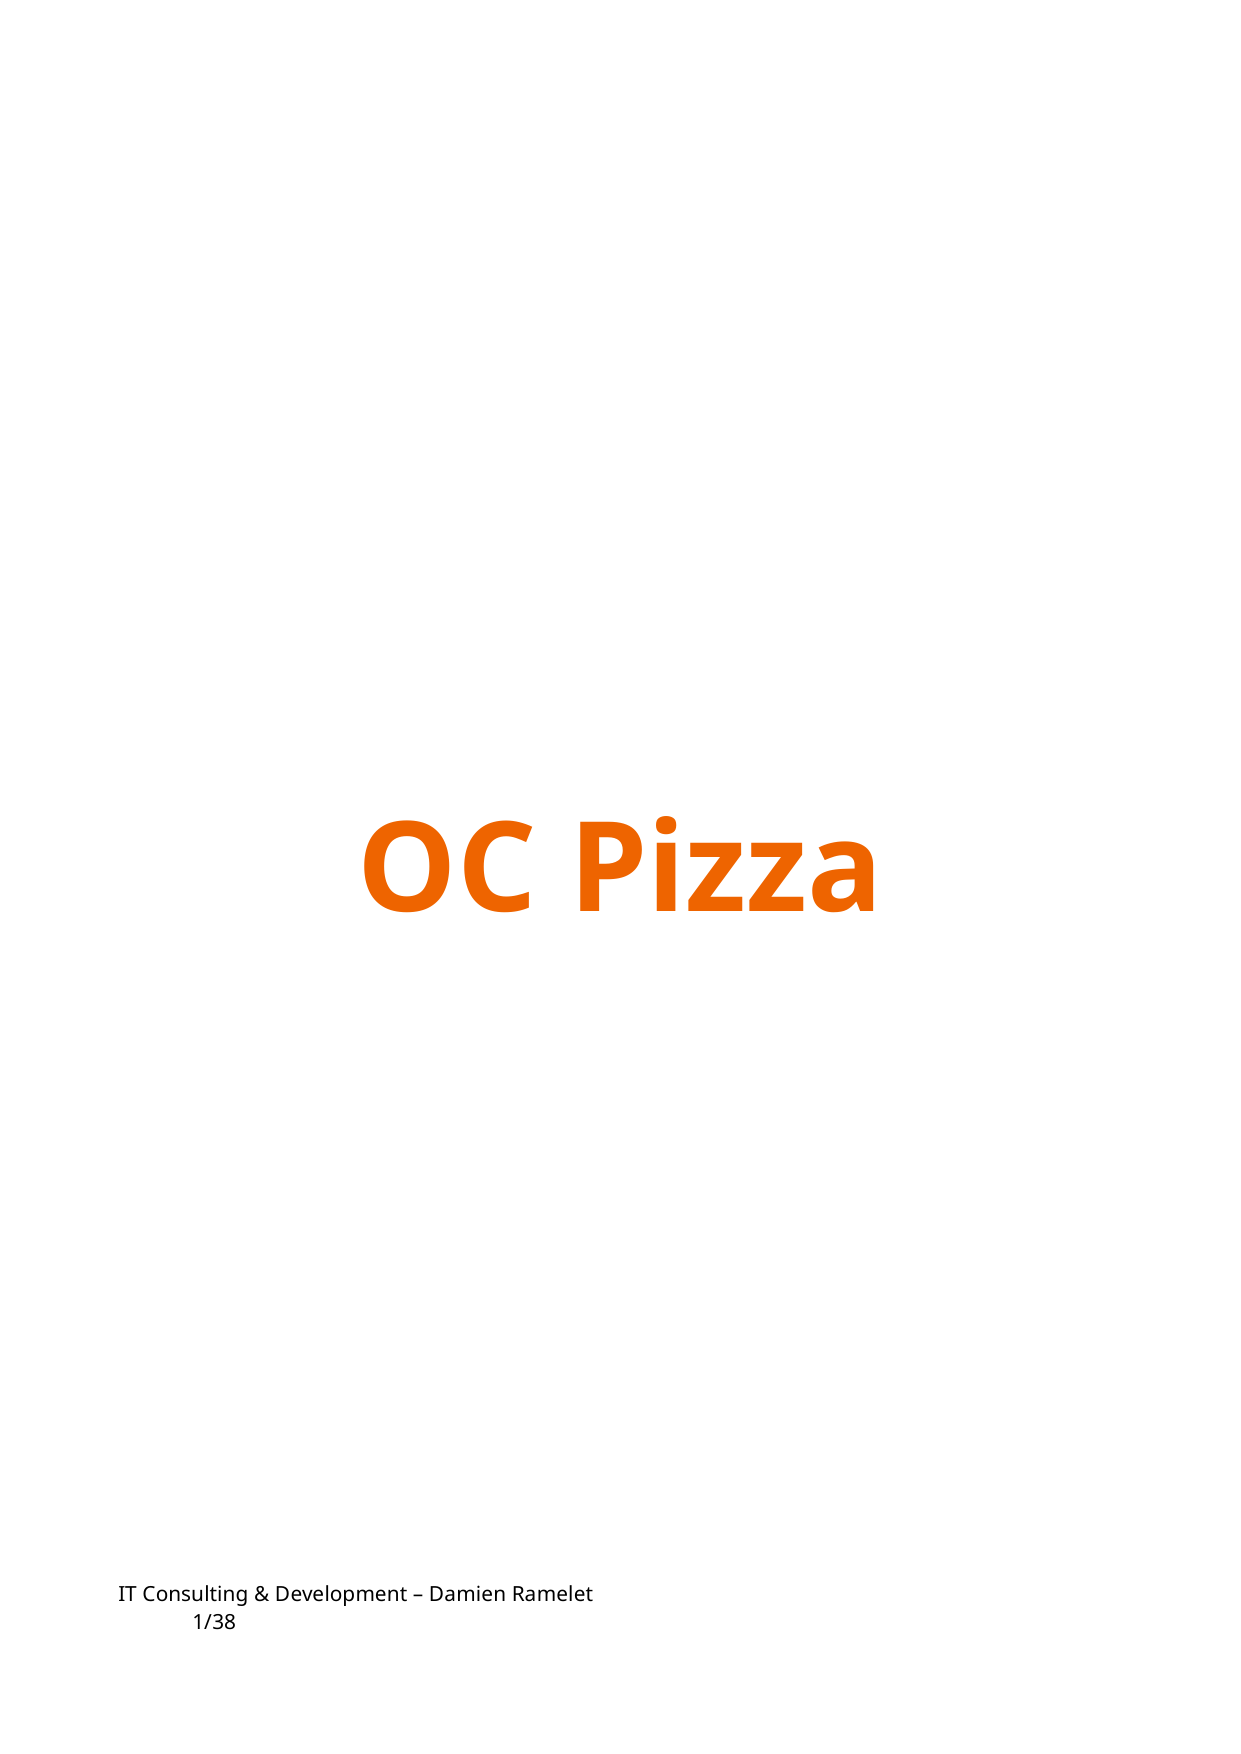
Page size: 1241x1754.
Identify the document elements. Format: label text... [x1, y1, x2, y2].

text OC Pizza [337, 778, 903, 948]
